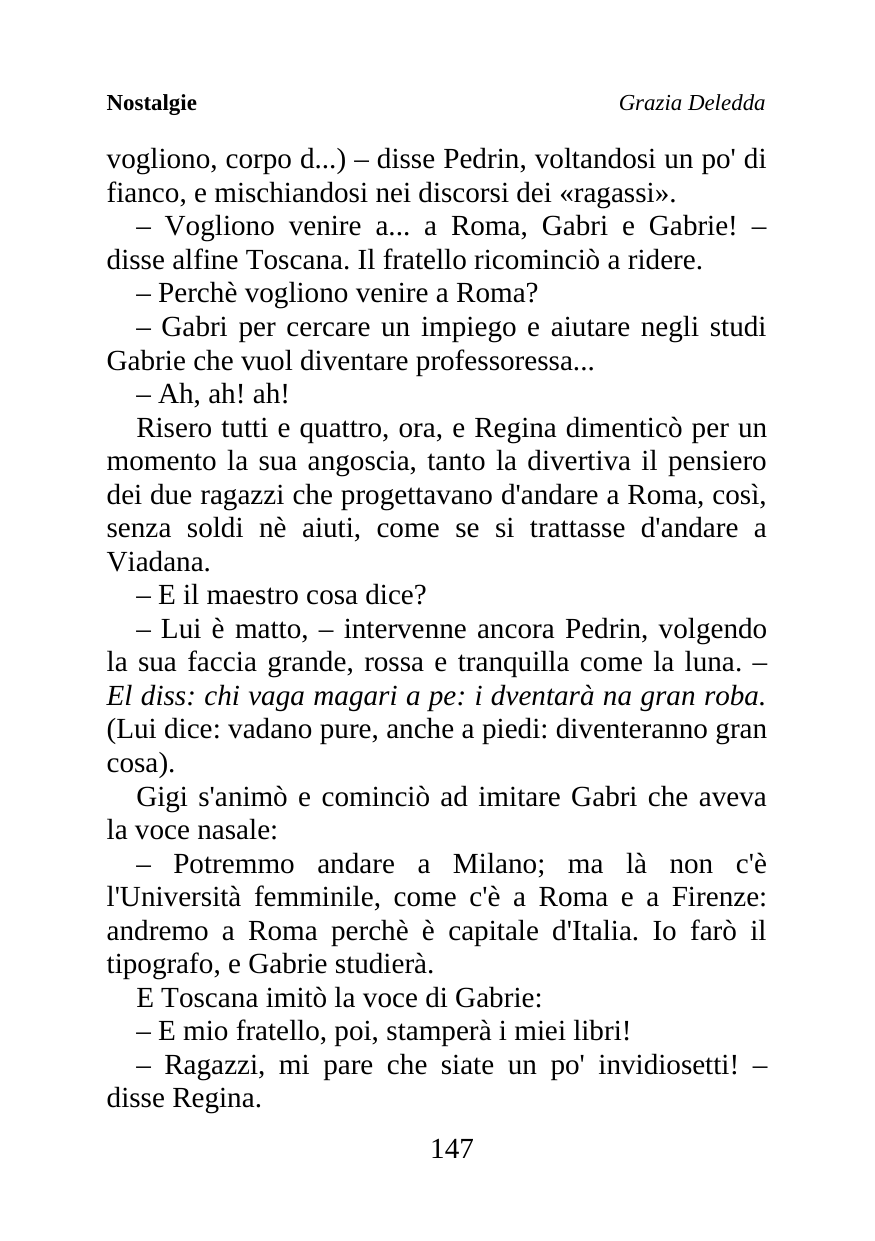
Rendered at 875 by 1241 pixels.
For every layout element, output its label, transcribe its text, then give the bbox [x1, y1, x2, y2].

text – Ragazzi, mi pare che siate un po' invidiosetti! – disse Regina. [106, 1047, 768, 1114]
text – Lui è matto, – intervenne ancora Pedrin, volgendo la sua faccia grande, rossa e tranquilla come la luna. – El diss: chi vaga magari a pe: i dventarà na gran roba. (Lui dice: vadano pure, anche a piedi: diventeranno gran cosa). [106, 611, 768, 779]
text – Ah, ah! ah! [106, 376, 768, 410]
text – Gabri per cercare un impiego e aiutare negli studi Gabrie che vuol diventare professoressa... [106, 309, 768, 376]
text – Vogliono venire a... a Roma, Gabri e Gabrie! – disse alfine Toscana. Il fratello ricominciò a ridere. [106, 208, 768, 276]
text – Perchè vogliono venire a Roma? [106, 276, 768, 309]
text E Toscana imitò la voce di Gabrie: [106, 980, 768, 1013]
text – Potremmo andare a Milano; ma là non c'è l'Università femminile, come c'è a Roma e a Firenze: andremo a Roma perchè è capitale d'Italia. Io farò il tipografo, e Gabrie studierà. [106, 846, 768, 980]
text Risero tutti e quattro, ora, e Regina dimenticò per un momento la sua angoscia, tanto la divertiva il pensiero dei due ragazzi che progettavano d'andare a Roma, così, senza soldi nè aiuti, come se si trattasse d'andare a Viadana. [106, 410, 768, 577]
text Gigi s'animò e cominciò ad imitare Gabri che aveva la voce nasale: [106, 779, 768, 846]
text – E il maestro cosa dice? [106, 577, 768, 611]
text vogliono, corpo d...) – disse Pedrin, voltandosi un po' di fianco, e mischiandosi nei discorsi dei «ragassi». [106, 141, 768, 208]
text – E mio fratello, poi, stamperà i miei libri! [106, 1013, 768, 1047]
